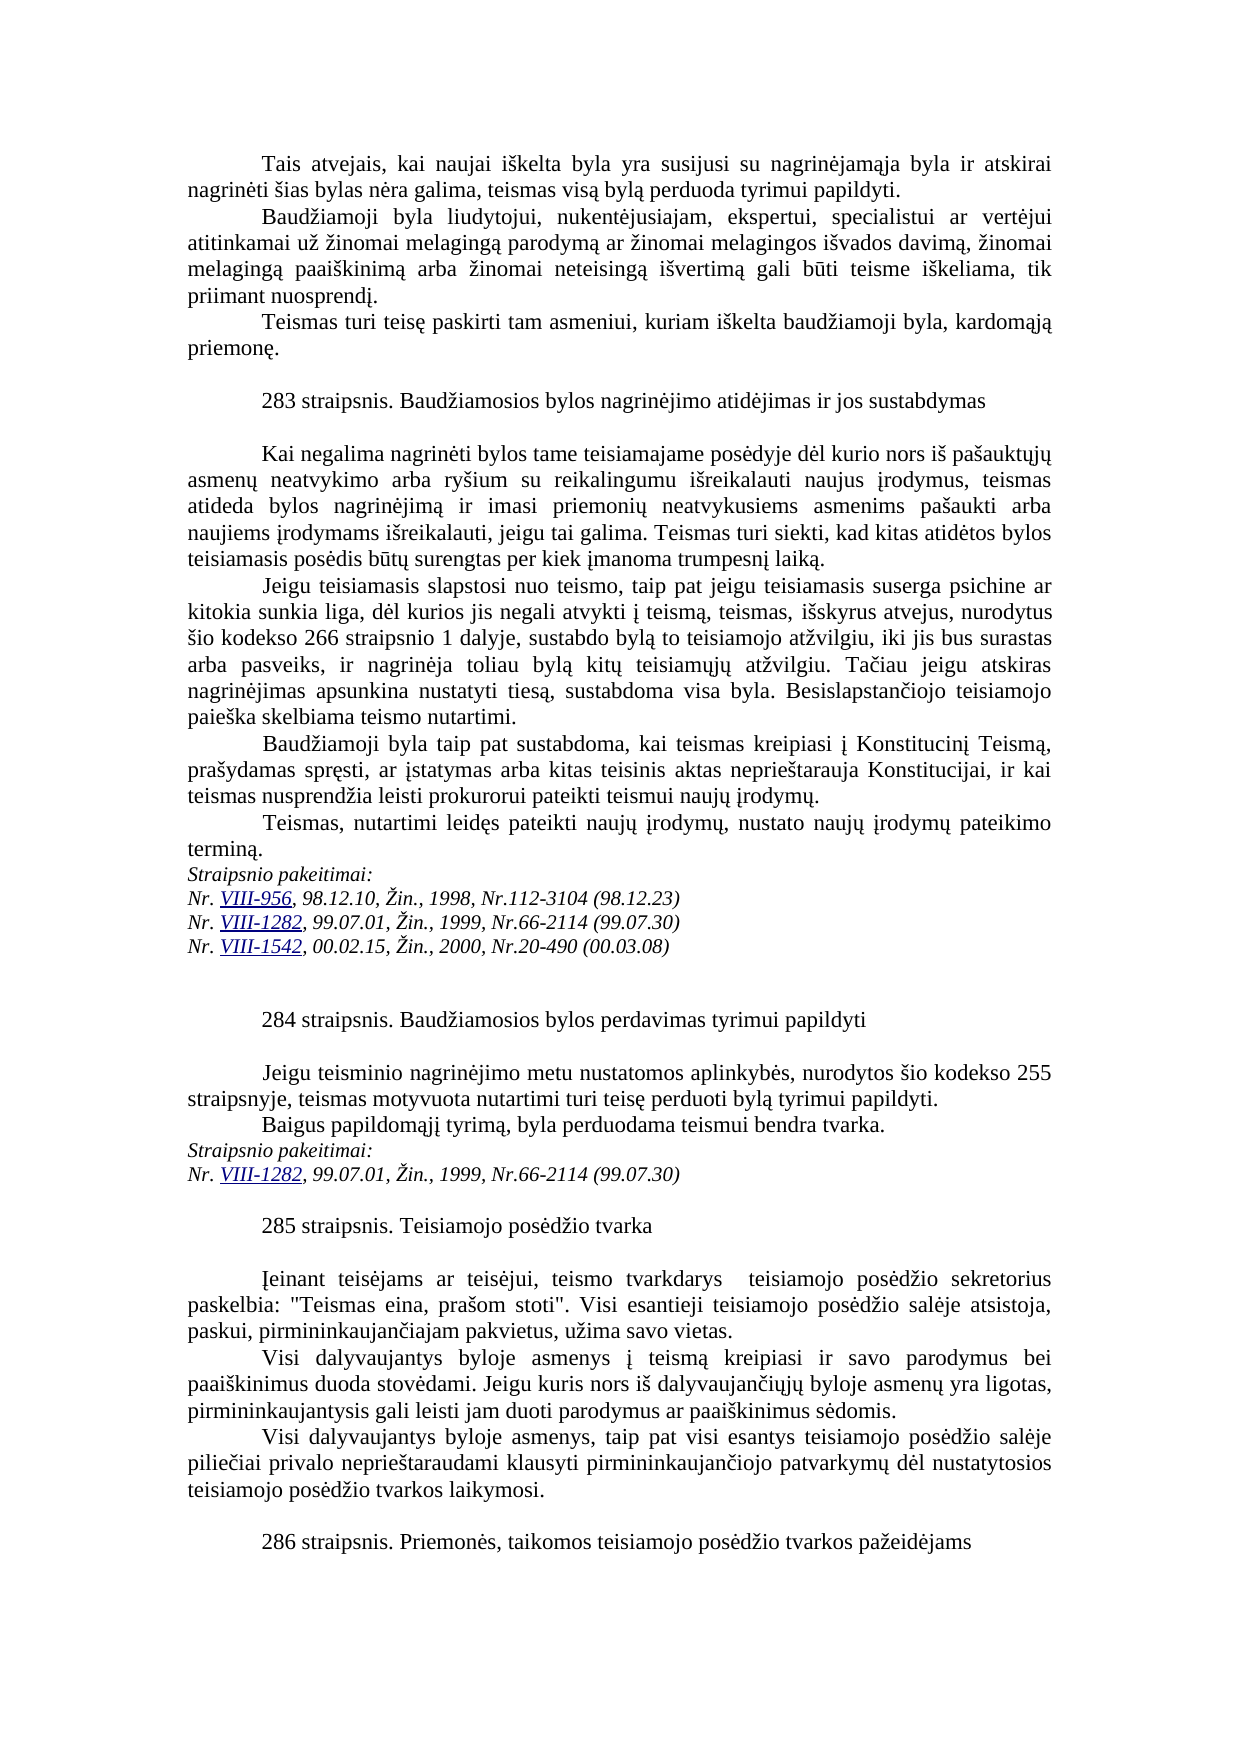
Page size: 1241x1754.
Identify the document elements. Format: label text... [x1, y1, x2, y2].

text 283 straipsnis. Baudžiamosios bylos nagrinėjimo atidėjimas ir jos sustabdymas [187, 387, 1053, 413]
text Straipsnio pakeitimai: [187, 1138, 1053, 1162]
text Nr. VIII-1282, 99.07.01, Žin., 1999, Nr.66-2114 (99.07.30) [187, 910, 1053, 934]
text Įeinant teisėjams ar teisėjui, teismo tvarkdarys teisiamojo posėdžio sekretorius paskelbia: "Teismas eina, prašom stoti". Visi esantieji teisiamojo posėdžio salėje atsistoja, paskui, pirmininkaujančiajam pakvietus, užima savo vietas. [187, 1265, 1053, 1344]
text Tais atvejais, kai naujai iškelta byla yra susijusi su nagrinėjamąja byla ir atskirai nagrinėti šias bylas nėra galima, teismas visą bylą perduoda tyrimui papildyti. [187, 150, 1053, 203]
text Teismas turi teisę paskirti tam asmeniui, kuriam iškelta baudžiamoji byla, kardomąją priemonę. [187, 308, 1053, 361]
text Nr. VIII-1282, 99.07.01, Žin., 1999, Nr.66-2114 (99.07.30) [187, 1162, 1053, 1186]
text Visi dalyvaujantys byloje asmenys, taip pat visi esantys teisiamojo posėdžio salėje piliečiai privalo neprieštaraudami klausyti pirmininkaujančiojo patvarkymų dėl nustatytosios teisiamojo posėdžio tvarkos laikymosi. [187, 1423, 1053, 1502]
text Jeigu teisminio nagrinėjimo metu nustatomos aplinkybės, nurodytos šio kodekso 255 straipsnyje, teismas motyvuota nutartimi turi teisę perduoti bylą tyrimui papildyti. [187, 1059, 1053, 1111]
text Kai negalima nagrinėti bylos tame teisiamajame posėdyje dėl kurio nors iš pašauktųjų asmenų neatvykimo arba ryšium su reikalingumu išreikalauti naujus įrodymus, teismas atideda bylos nagrinėjimą ir imasi priemonių neatvykusiems asmenims pašaukti arba naujiems įrodymams išreikalauti, jeigu tai galima. Teismas turi siekti, kad kitas atidėtos bylos teisiamasis posėdis būtų surengtas per kiek įmanoma trumpesnį laiką. [187, 440, 1053, 572]
text Visi dalyvaujantys byloje asmenys į teismą kreipiasi ir savo parodymus bei paaiškinimus duoda stovėdami. Jeigu kuris nors iš dalyvaujančiųjų byloje asmenų yra ligotas, pirmininkaujantysis gali leisti jam duoti parodymus ar paaiškinimus sėdomis. [187, 1344, 1053, 1423]
text 286 straipsnis. Priemonės, taikomos teisiamojo posėdžio tvarkos pažeidėjams [187, 1528, 1053, 1555]
text 284 straipsnis. Baudžiamosios bylos perdavimas tyrimui papildyti [187, 1006, 1053, 1032]
text 285 straipsnis. Teisiamojo posėdžio tvarka [187, 1212, 1053, 1238]
text Baudžiamoji byla taip pat sustabdoma, kai teismas kreipiasi į Konstitucinį Teismą, prašydamas spręsti, ar įstatymas arba kitas teisinis aktas neprieštarauja Konstitucijai, ir kai teismas nusprendžia leisti prokurorui pateikti teismui naujų įrodymų. [187, 730, 1053, 809]
text Straipsnio pakeitimai: [187, 862, 1053, 886]
text Baudžiamoji byla liudytojui, nukentėjusiajam, ekspertui, specialistui ar vertėjui atitinkamai už žinomai melagingą parodymą ar žinomai melagingos išvados davimą, žinomai melagingą paaiškinimą arba žinomai neteisingą išvertimą gali būti teisme iškeliama, tik priimant nuosprendį. [187, 203, 1053, 308]
text Jeigu teisiamasis slapstosi nuo teismo, taip pat jeigu teisiamasis suserga psichine ar kitokia sunkia liga, dėl kurios jis negali atvykti į teismą, teismas, išskyrus atvejus, nurodytus šio kodekso 266 straipsnio 1 dalyje, sustabdo bylą to teisiamojo atžvilgiu, iki jis bus surastas arba pasveiks, ir nagrinėja toliau bylą kitų teisiamųjų atžvilgiu. Tačiau jeigu atskiras nagrinėjimas apsunkina nustatyti tiesą, sustabdoma visa byla. Besislapstančiojo teisiamojo paieška skelbiama teismo nutartimi. [187, 572, 1053, 730]
text Nr. VIII-956, 98.12.10, Žin., 1998, Nr.112-3104 (98.12.23) [187, 886, 1053, 910]
text Teismas, nutartimi leidęs pateikti naujų įrodymų, nustato naujų įrodymų pateikimo terminą. [187, 809, 1053, 862]
text Baigus papildomąjį tyrimą, byla perduodama teismui bendra tvarka. [187, 1111, 1053, 1138]
text Nr. VIII-1542, 00.02.15, Žin., 2000, Nr.20-490 (00.03.08) [187, 934, 1053, 958]
